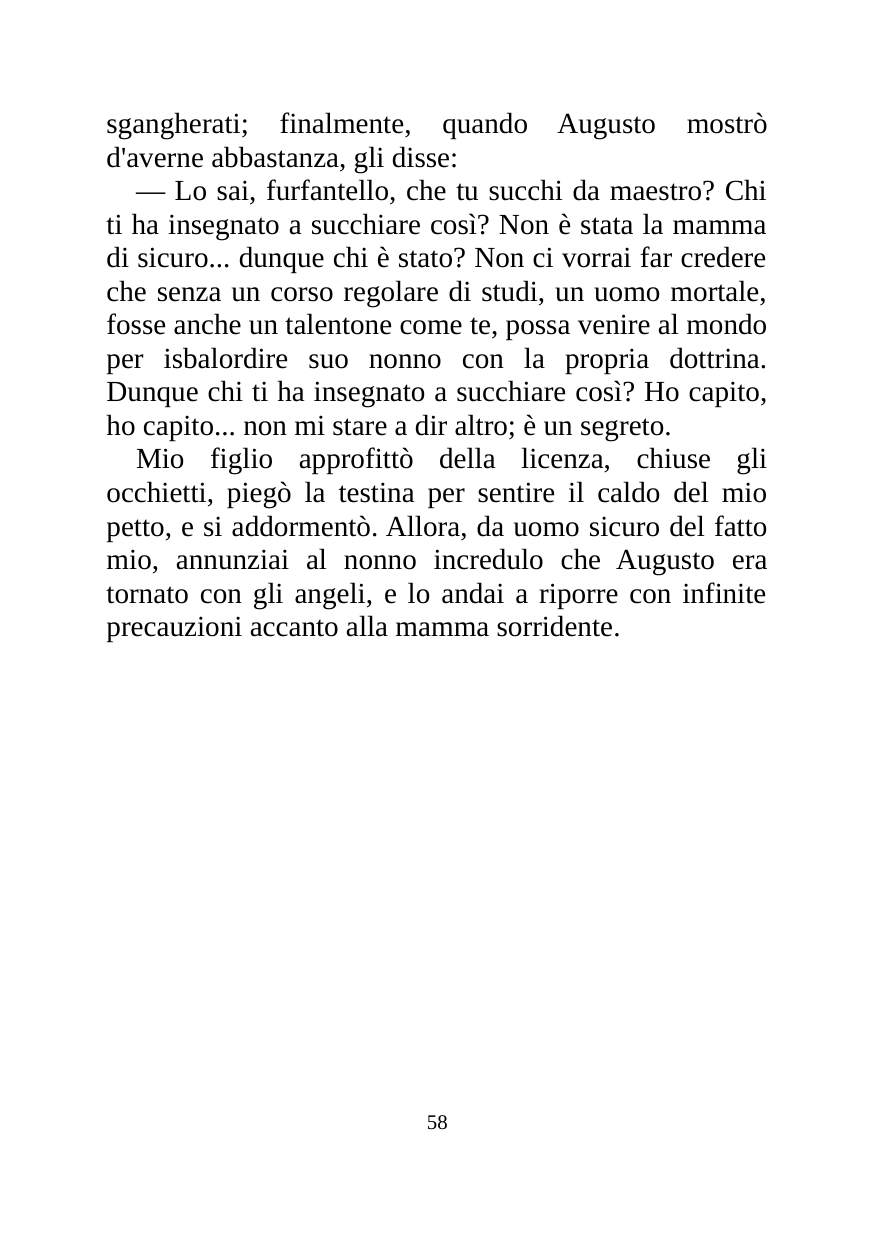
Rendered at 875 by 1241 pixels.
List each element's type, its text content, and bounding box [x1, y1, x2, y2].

text sgangherati; finalmente, quando Augusto mostrò d'averne abbastanza, gli disse: [106, 106, 768, 173]
text Mio figlio approfittò della licenza, chiuse gli occhietti, piegò la testina per sentire il caldo del mio petto, e si addormentò. Allora, da uomo sicuro del fatto mio, annunziai al nonno incredulo che Augusto era tornato con gli angeli, e lo andai a riporre con infinite precauzioni accanto alla mamma sorridente. [106, 442, 768, 643]
text — Lo sai, furfantello, che tu succhi da maestro? Chi ti ha insegnato a succhiare così? Non è stata la mamma di sicuro... dunque chi è stato? Non ci vorrai far credere che senza un corso regolare di studi, un uomo mortale, fosse anche un talentone come te, possa venire al mondo per isbalordire suo nonno con la propria dottrina. Dunque chi ti ha insegnato a succhiare così? Ho capito, ho capito... non mi stare a dir altro; è un segreto. [106, 173, 768, 442]
